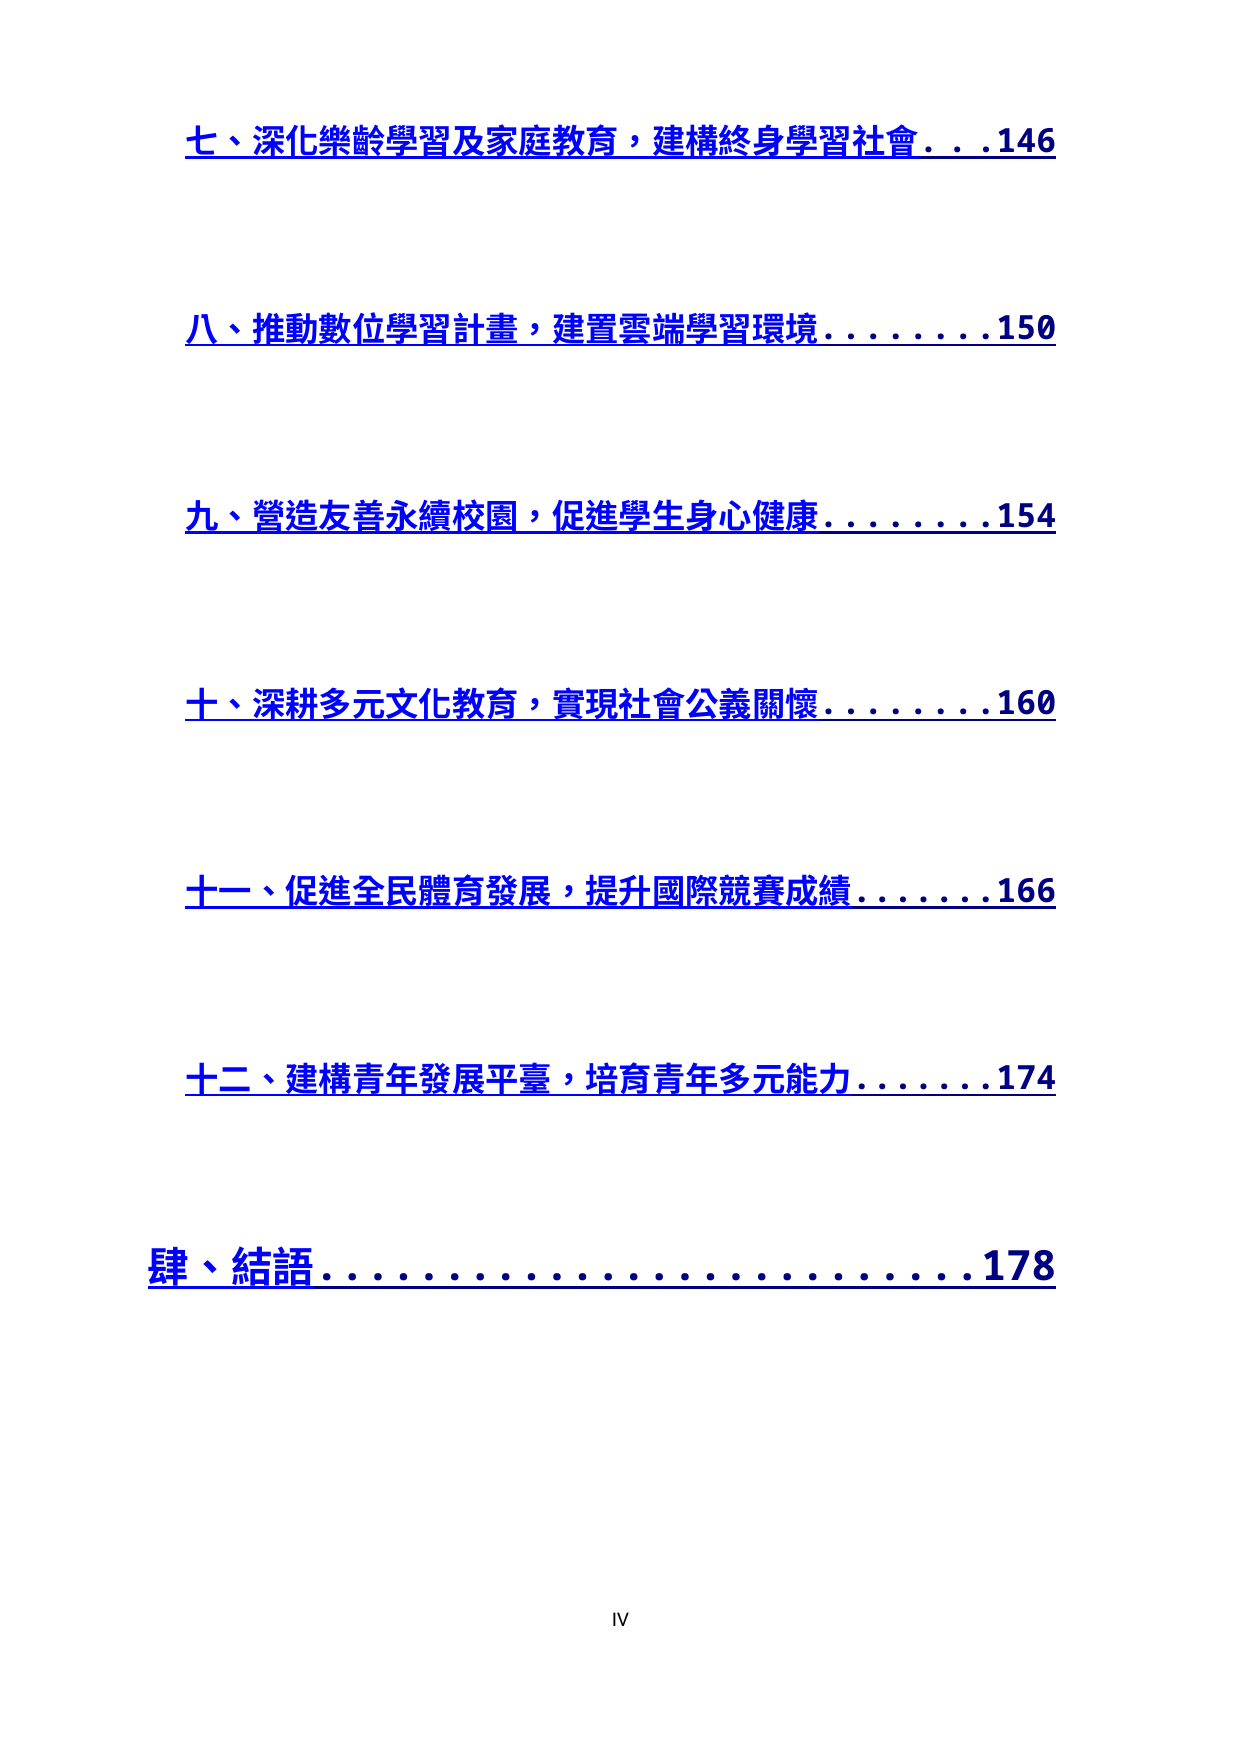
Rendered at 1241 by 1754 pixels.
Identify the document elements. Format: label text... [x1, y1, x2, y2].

text 十二、建構青年發展平臺，培育青年多元能力 174 [185, 1035, 1063, 1097]
text 八、推動數位學習計畫，建置雲端學習環境 150 [185, 285, 1063, 347]
text 十、深耕多元文化教育，實現社會公義關懷 160 [185, 660, 1063, 722]
text 九、營造友善永續校園，促進學生身心健康 154 [185, 472, 1063, 535]
text 肆、結語 178 [148, 1222, 1092, 1285]
text 十一、促進全民體育發展，提升國際競賽成績 166 [185, 847, 1063, 910]
text 七、深化樂齡學習及家庭教育，建構終身學習社會 146 [185, 97, 1063, 160]
